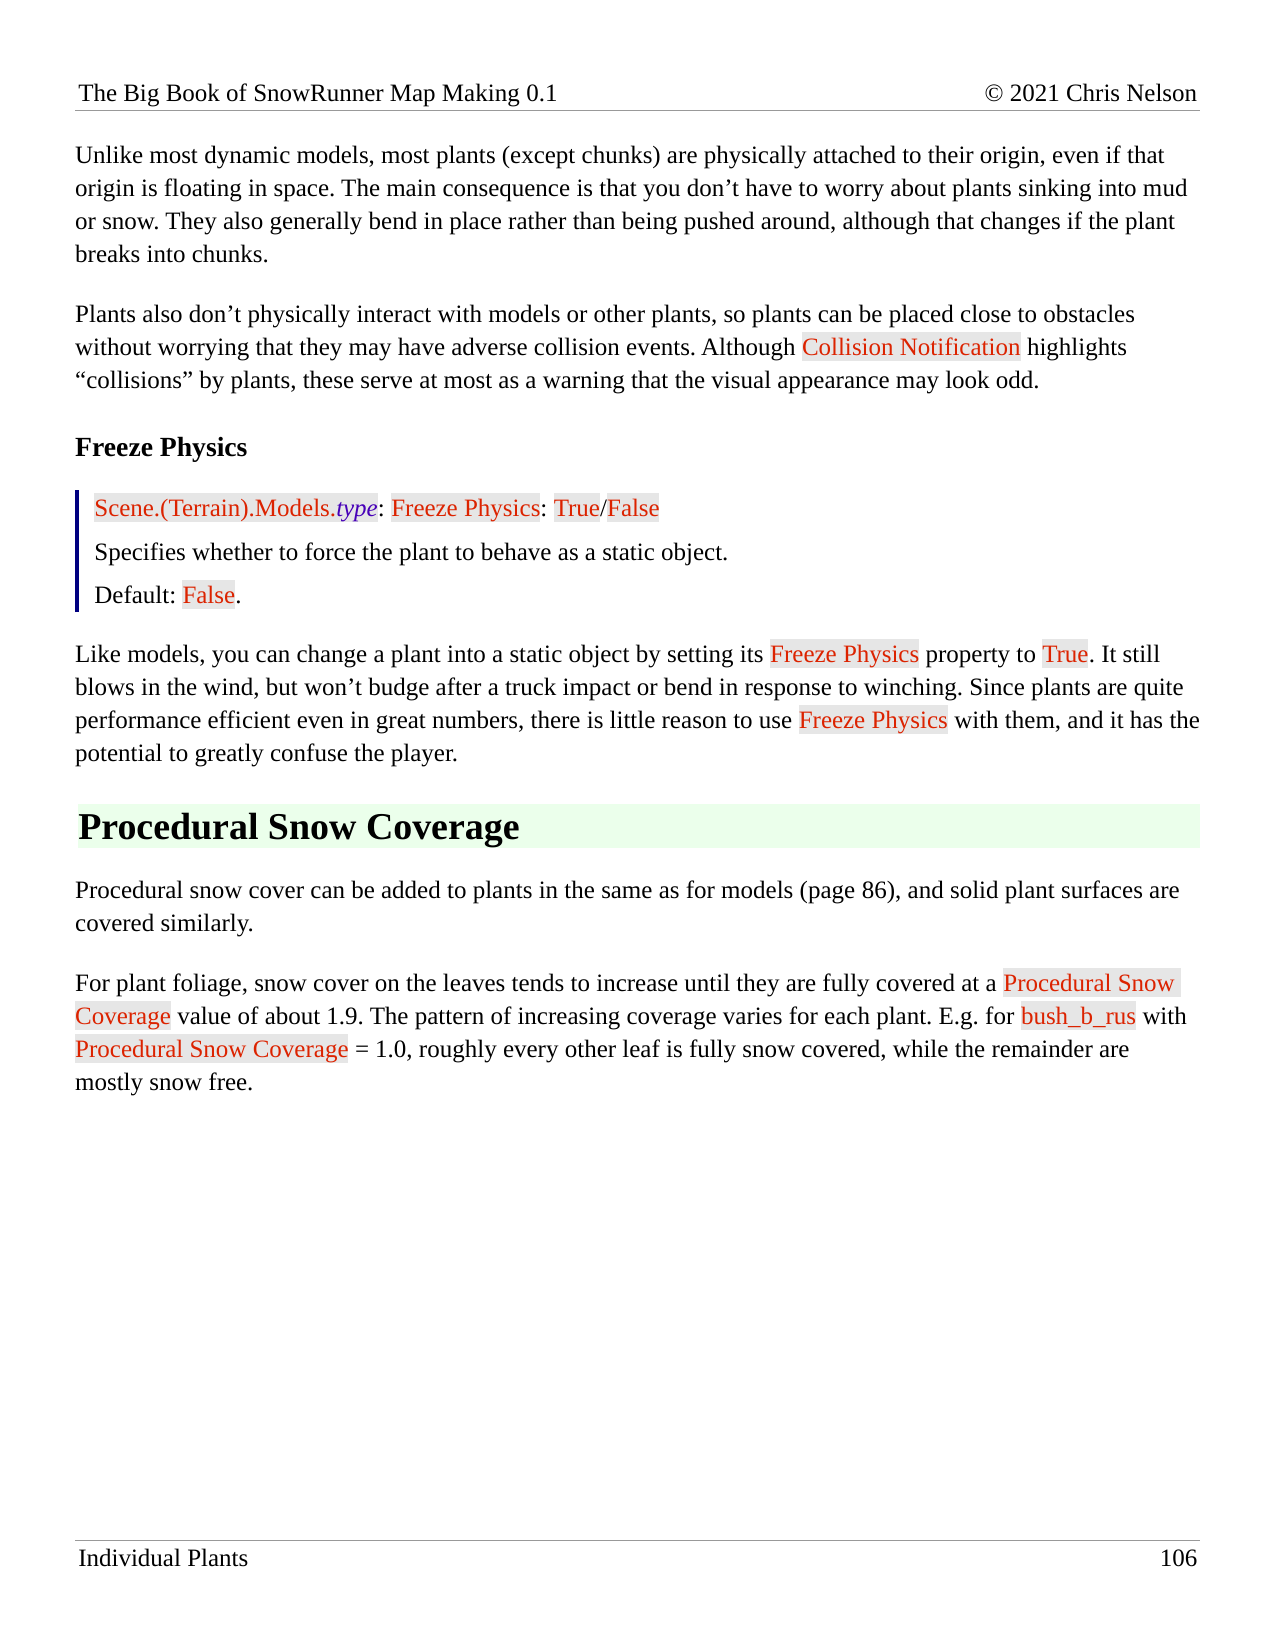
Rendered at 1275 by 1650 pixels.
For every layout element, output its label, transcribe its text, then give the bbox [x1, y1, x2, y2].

text Default: False. [79, 577, 1200, 612]
text Procedural snow cover can be added to plants in the same as for models (page 86), and solid plant surfaces are covered similarly. [75, 875, 1200, 937]
text For plant foliage, snow cover on the leaves tends to increase until they are fully covered at a Procedural Snow Coverage value of about 1.9. The pattern of increasing coverage varies for each plant. E.g. for bush_b_rus with Procedural Snow Coverage = 1.0, roughly every other leaf is fully snow covered, while the remainder are mostly snow free. [75, 968, 1200, 1096]
text Unlike most dynamic models, most plants (except chunks) are physically attached to their origin, even if that origin is floating in space. The main consequence is that you don’t have to worry about plants sinking into mud or snow. They also generally bend in place rather than being pushed around, although that changes if the plant breaks into chunks. [75, 140, 1200, 268]
subtitle Freeze Physics [75, 431, 1200, 463]
text Specifies whether to force the plant to behave as a static object. [79, 534, 1200, 565]
text Scene.(Terrain).Models.type: Freeze Physics: True/False [79, 490, 1200, 522]
text Like models, you can change a plant into a static object by setting its Freeze Physics property to True. It still blows in the wind, but won’t budge after a truck impact or bend in response to winching. Since plants are quite performance efficient even in great numbers, there is little reason to use Freeze Physics with them, and it has the potential to greatly confuse the player. [75, 639, 1200, 767]
text Plants also don’t physically interact with models or other plants, so plants can be placed close to obstacles without worrying that they may have adverse collision events. Although Collision Notification highlights “collisions” by plants, these serve at most as a warning that the visual appearance may look odd. [75, 299, 1200, 394]
subtitle Procedural Snow Coverage [78, 804, 1200, 848]
